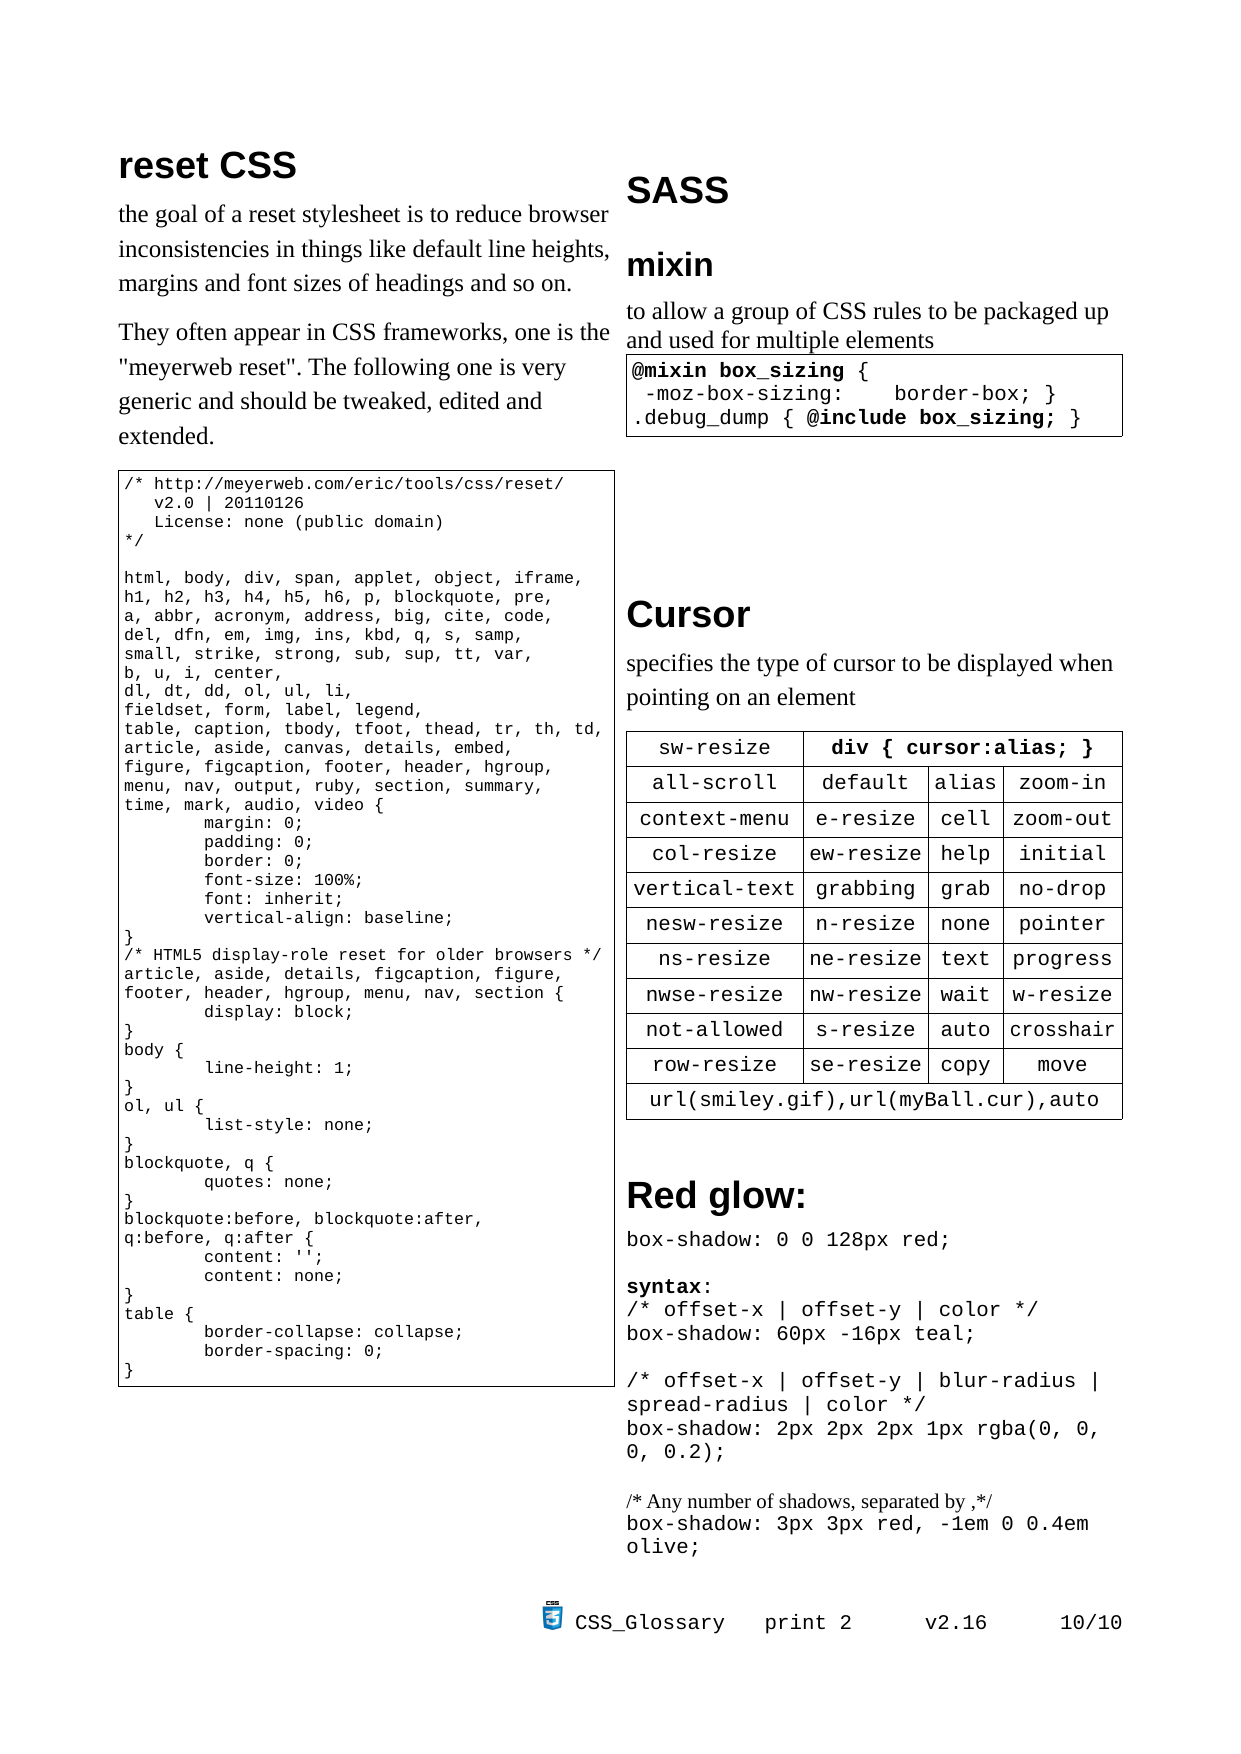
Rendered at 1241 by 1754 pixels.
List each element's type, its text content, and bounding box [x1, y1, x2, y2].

table_cell crosshair [1004, 1014, 1122, 1048]
text They often appear in CSS frameworks, one is the "meyerweb reset". The following one is very generic and should be tweaked, edited and extended. [118, 317, 614, 449]
table_cell nwse-resize [627, 979, 803, 1013]
text /* offset-x | offset-y | blur-radius | spread-radius | color */ [626, 1370, 1122, 1418]
subtitle mixin [626, 245, 1122, 284]
table_cell n-resize [804, 908, 928, 942]
table_cell ew-resize [804, 838, 928, 872]
text box-shadow: 3px 3px red, -1em 0 0.4em olive; [626, 1513, 1122, 1560]
table_cell vertical-text [627, 873, 803, 907]
picture [542, 1601, 563, 1630]
text box-shadow: 0 0 128px red; [626, 1228, 1122, 1252]
table_cell s-resize [804, 1014, 928, 1048]
text to allow a group of CSS rules to be packaged up and used for multiple elements [626, 296, 1122, 354]
table_cell nesw-resize [627, 908, 803, 942]
table_cell text [929, 944, 1003, 978]
table_cell e-resize [804, 803, 928, 837]
text /* Any number of shadows, separated by ,*/ [626, 1489, 1122, 1513]
text syntax: [626, 1276, 1122, 1299]
text box-shadow: 2px 2px 2px 1px rgba(0, 0, 0, 0.2); [626, 1418, 1122, 1465]
table_cell default [804, 767, 928, 802]
table_cell wait [929, 979, 1003, 1013]
table_cell alias [929, 767, 1003, 802]
table_cell context-menu [627, 803, 803, 837]
table_cell url(smiley.gif),url(myBall.cur),auto [627, 1084, 1122, 1118]
subtitle Red glow: [626, 1172, 1122, 1216]
table_cell ne-resize [804, 944, 928, 978]
table_cell ns-resize [627, 944, 803, 978]
table_cell nw-resize [804, 979, 928, 1013]
table_cell pointer [1004, 908, 1122, 942]
table_header /* http://meyerweb.com/eric/tools/css/reset/ v2.0 | 20110126 License: none (public domain) */ html, body, div, span, applet, object, iframe, h1, h2, h3, h4, h5, h6, p, blockquote, pre, a, abbr, acronym, address, big, cite, code, del, dfn, em, img, ins, kbd, q, s, samp, small, strike, strong, sub, sup, tt, var, b, u, i, center, dl, dt, dd, ol, ul, li, fieldset, form, label, legend, table, caption, tbody, tfoot, thead, tr, th, td, article, aside, canvas, details, embed, figure, figcaption, footer, header, hgroup, menu, nav, output, ruby, section, summary, time, mark, audio, video { margin: 0; padding: 0; border: 0; font-size: 100%; font: inherit; vertical-align: baseline; } /* HTML5 display-role reset for older browsers */ article, aside, details, figcaption, figure, footer, header, hgroup, menu, nav, section { display: block; } body { line-height: 1; } ol, ul { list-style: none; } blockquote, q { quotes: none; } blockquote:before, blockquote:after, q:before, q:after { content: ''; content: none; } table { border-collapse: collapse; border-spacing: 0; } [119, 471, 614, 1386]
table_cell zoom-out [1004, 803, 1122, 837]
table_cell zoom-in [1004, 767, 1122, 802]
table_cell no-drop [1004, 873, 1122, 907]
table_cell se-resize [804, 1049, 928, 1083]
table_cell grab [929, 873, 1003, 907]
table_cell copy [929, 1049, 1003, 1083]
table_cell initial [1004, 838, 1122, 872]
table_header sw-resize [627, 732, 803, 766]
table_cell none [929, 908, 1003, 942]
table_cell move [1004, 1049, 1122, 1083]
text box-shadow: 60px -16px teal; [626, 1323, 1122, 1347]
text /* offset-x | offset-y | color */ [626, 1299, 1122, 1323]
table_cell grabbing [804, 873, 928, 907]
text the goal of a reset stylesheet is to reduce browser inconsistencies in things like default line heights, margins and font sizes of headings and so on. [118, 199, 614, 297]
subtitle reset CSS [118, 143, 614, 187]
table_cell cell [929, 803, 1003, 837]
table_cell progress [1004, 944, 1122, 978]
table_cell not-allowed [627, 1014, 803, 1048]
text specifies the type of cursor to be displayed when pointing on an element [626, 648, 1122, 711]
table_header div { cursor:alias; } [804, 732, 1122, 766]
table_cell col-resize [627, 838, 803, 872]
table_cell w-resize [1004, 979, 1122, 1013]
table_header @mixin box_sizing { -moz-box-sizing: border-box; } .debug_dump { @include box_sizing; } [627, 355, 1122, 436]
subtitle Cursor [626, 592, 1122, 635]
table_cell help [929, 838, 1003, 872]
table_cell row-resize [627, 1049, 803, 1083]
table_cell auto [929, 1014, 1003, 1048]
subtitle SASS [626, 168, 1122, 212]
table_cell all-scroll [627, 767, 803, 802]
